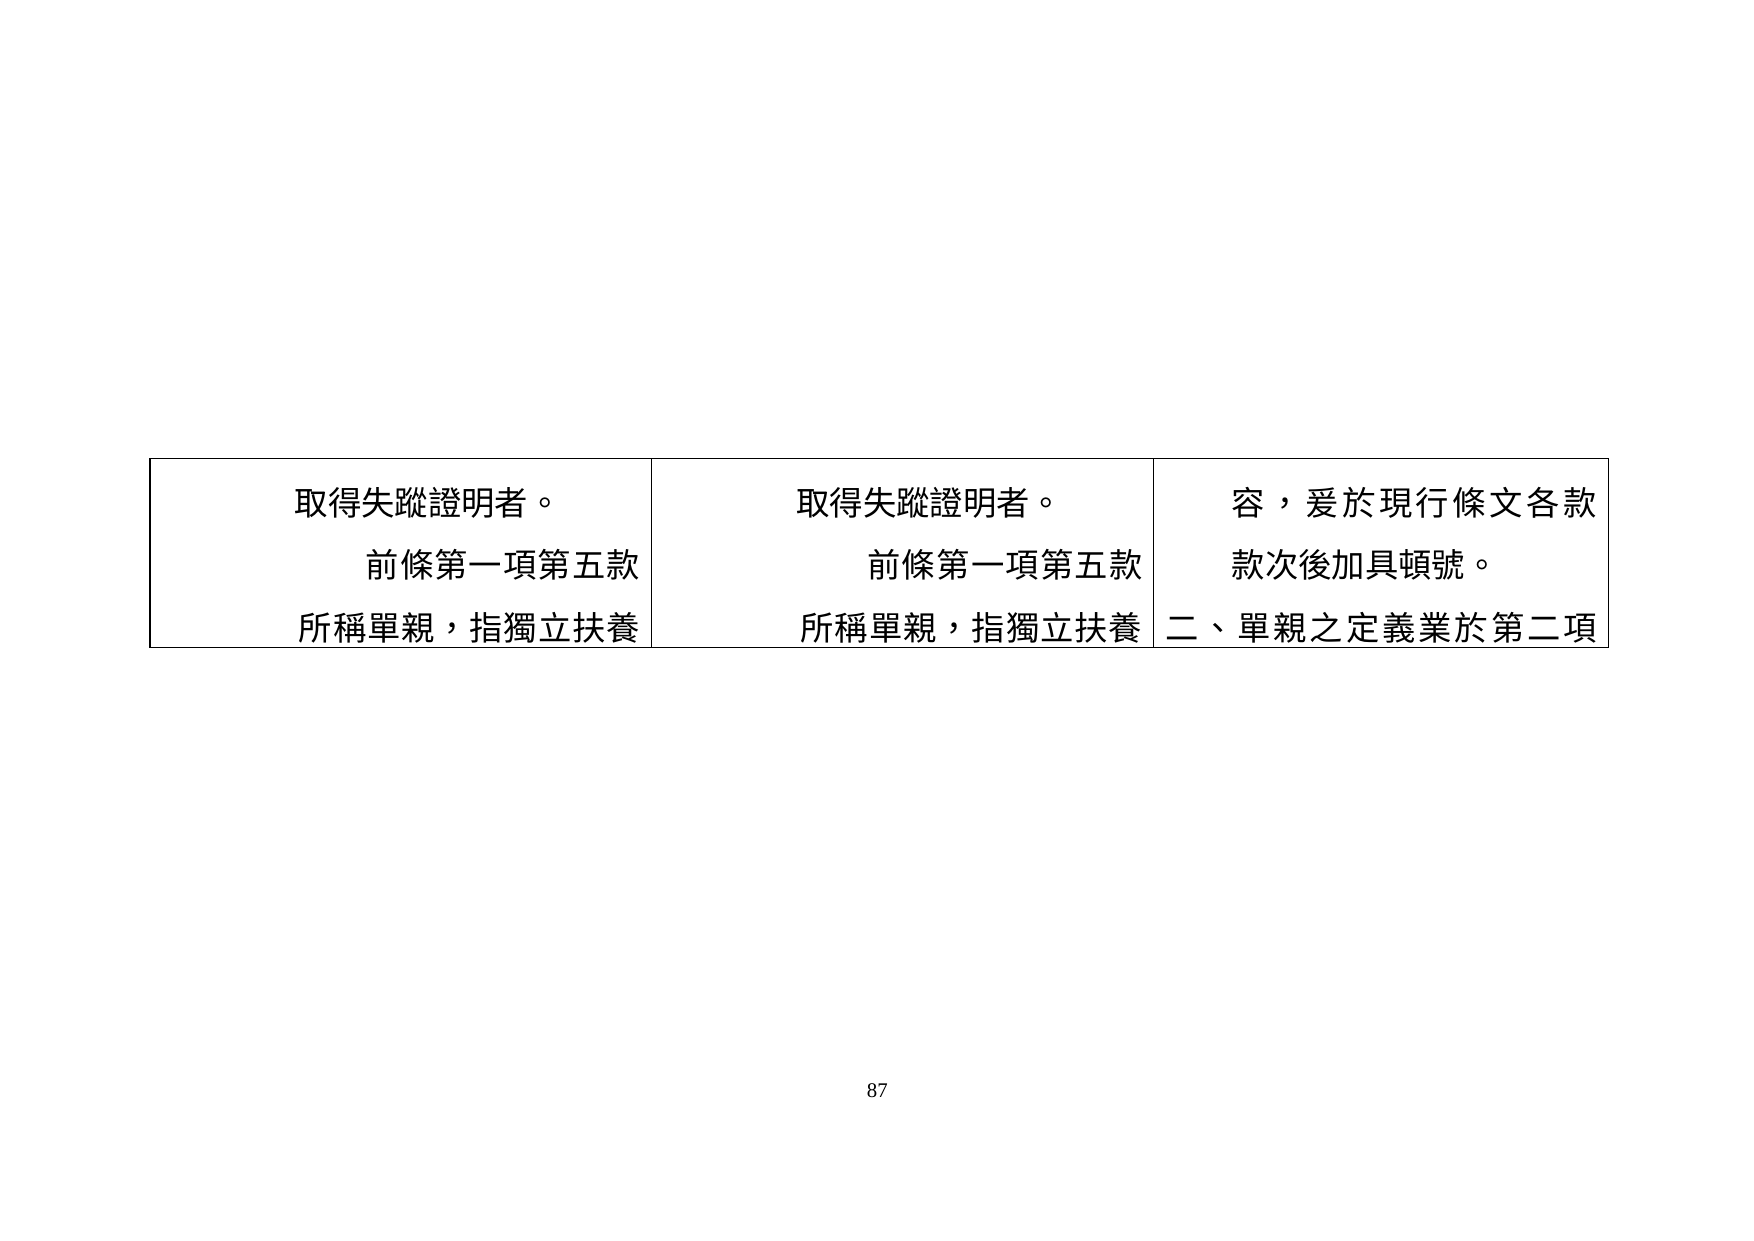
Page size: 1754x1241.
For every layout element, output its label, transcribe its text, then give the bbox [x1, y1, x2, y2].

table_cell 取得失蹤證明者。 前條第一項第五款所稱單親，指獨立扶養 [151, 459, 651, 647]
table_cell 容，爰於現行條文各款款次後加具頓號。 二、單親之定義業於第二項 [1154, 459, 1608, 647]
table_cell 取得失蹤證明者。 前條第一項第五款所稱單親，指獨立扶養 [652, 459, 1153, 647]
